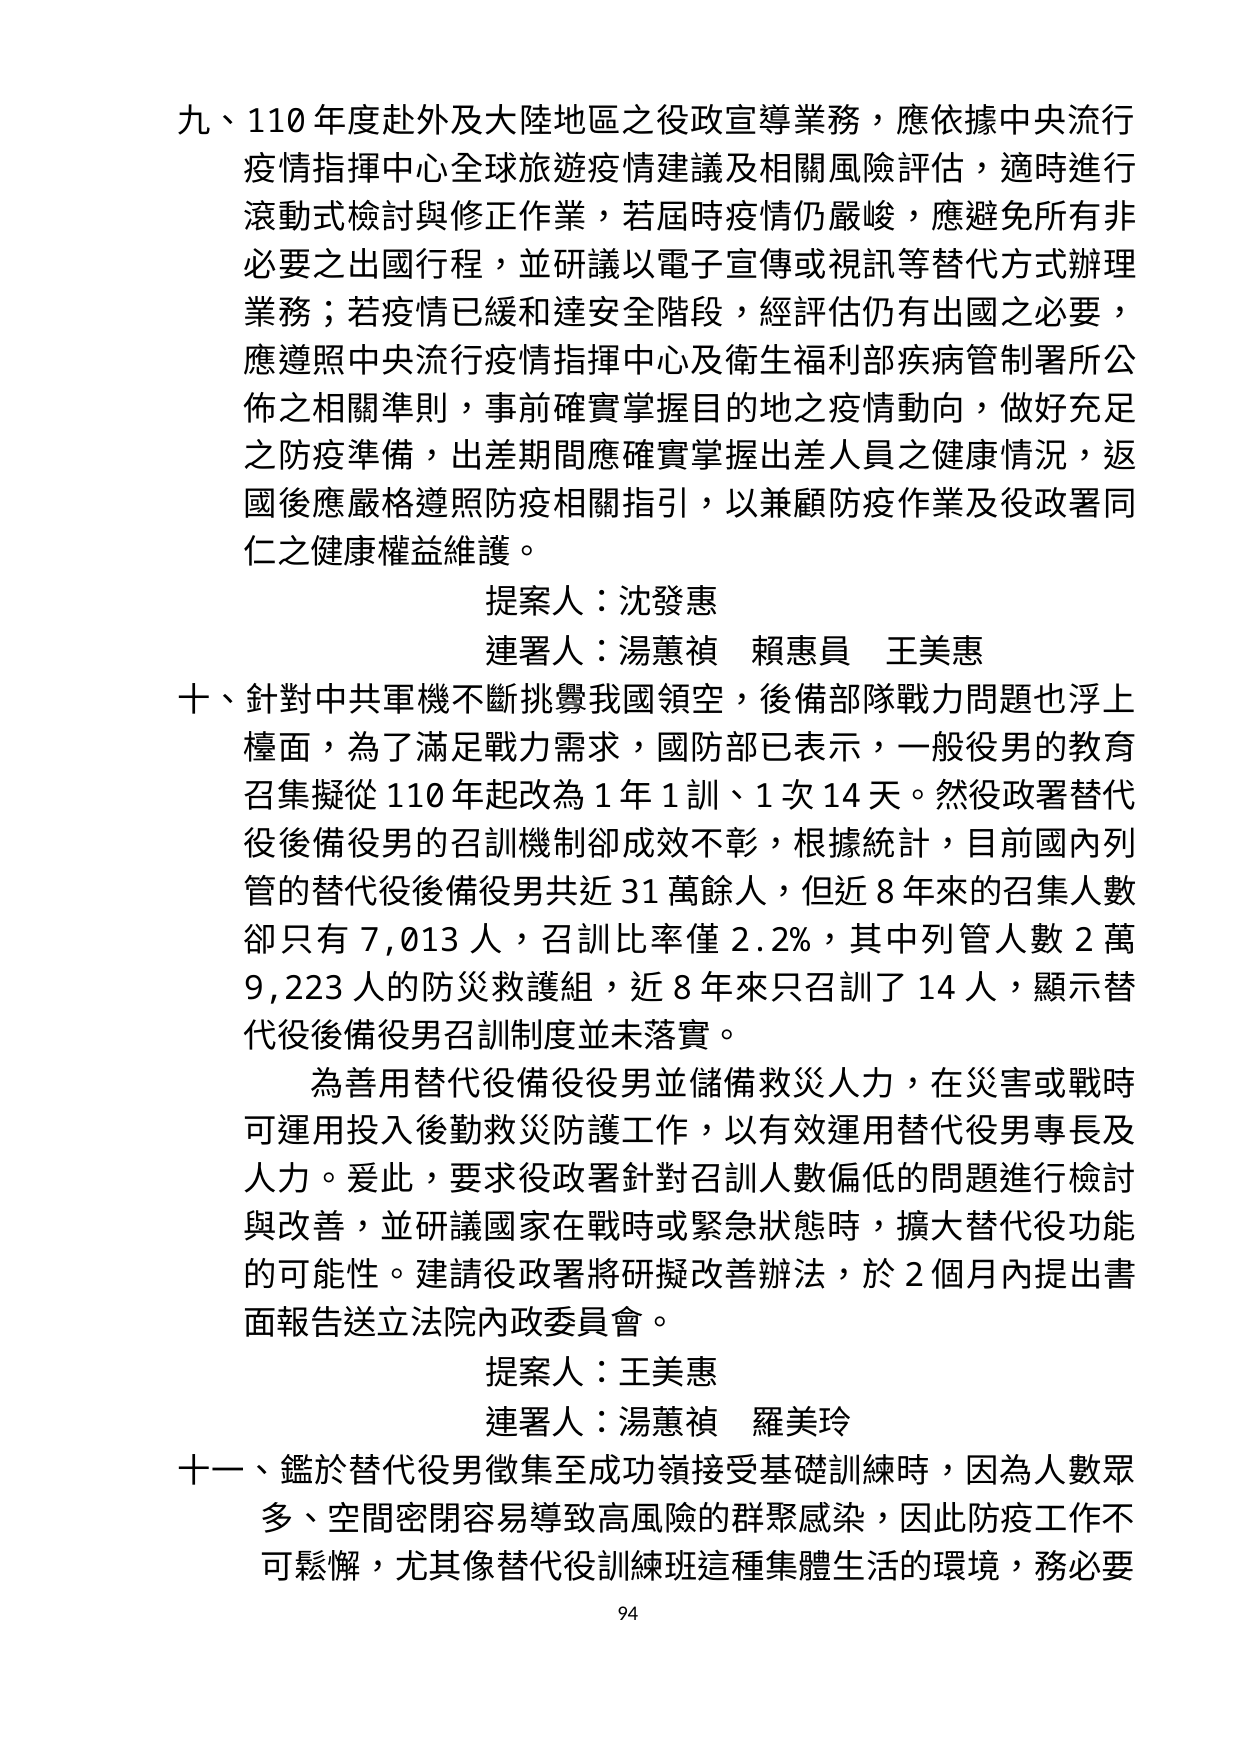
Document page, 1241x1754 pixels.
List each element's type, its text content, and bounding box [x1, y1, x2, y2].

text 十、針對中共軍機不斷挑釁我國領空，後備部隊戰力問題也浮上檯面，為了滿足戰力需求，國防部已表示，一般役男的教育召集擬從110年起改為1年1訓、1次14天。然役政署替代役後備役男的召訓機制卻成效不彰，根據統計，目前國內列管的替代役後備役男共近31萬餘人，但近8年來的召集人數卻只有7,013人，召訓比率僅2.2%，其中列管人數2萬9,223人的防災救護組，近8年來只召訓了14人，顯示替代役後備役男召訓制度並未落實。 [177, 673, 1137, 1057]
text 十一、鑑於替代役男徵集至成功嶺接受基礎訓練時，因為人數眾多、空間密閉容易導致高風險的群聚感染，因此防疫工作不可鬆懈，尤其像替代役訓練班這種集體生活的環境，務必要 [177, 1444, 1137, 1588]
text 為善用替代役備役役男並儲備救災人力，在災害或戰時可運用投入後勤救災防護工作，以有效運用替代役男專長及人力。爰此，要求役政署針對召訓人數偏低的問題進行檢討與改善，並研議國家在戰時或緊急狀態時，擴大替代役功能的可能性。建請役政署將研擬改善辦法，於2個月內提出書面報告送立法院內政委員會。 [243, 1057, 1137, 1344]
text 連署人：湯蕙禎 羅美玲 [118, 1394, 1138, 1444]
text 連署人：湯蕙禎 賴惠員 王美惠 [118, 623, 1138, 673]
text 提案人：王美惠 [118, 1344, 1138, 1394]
text 提案人：沈發惠 [118, 573, 1138, 623]
text 九、110年度赴外及大陸地區之役政宣導業務，應依據中央流行疫情指揮中心全球旅遊疫情建議及相關風險評估，適時進行滾動式檢討與修正作業，若屆時疫情仍嚴峻，應避免所有非必要之出國行程，並研議以電子宣傳或視訊等替代方式辦理業務；若疫情已緩和達安全階段，經評估仍有出國之必要，應遵照中央流行疫情指揮中心及衛生福利部疾病管制署所公佈之相關準則，事前確實掌握目的地之疫情動向，做好充足之防疫準備，出差期間應確實掌握出差人員之健康情況，返國後應嚴格遵照防疫相關指引，以兼顧防疫作業及役政署同仁之健康權益維護。 [177, 94, 1137, 573]
